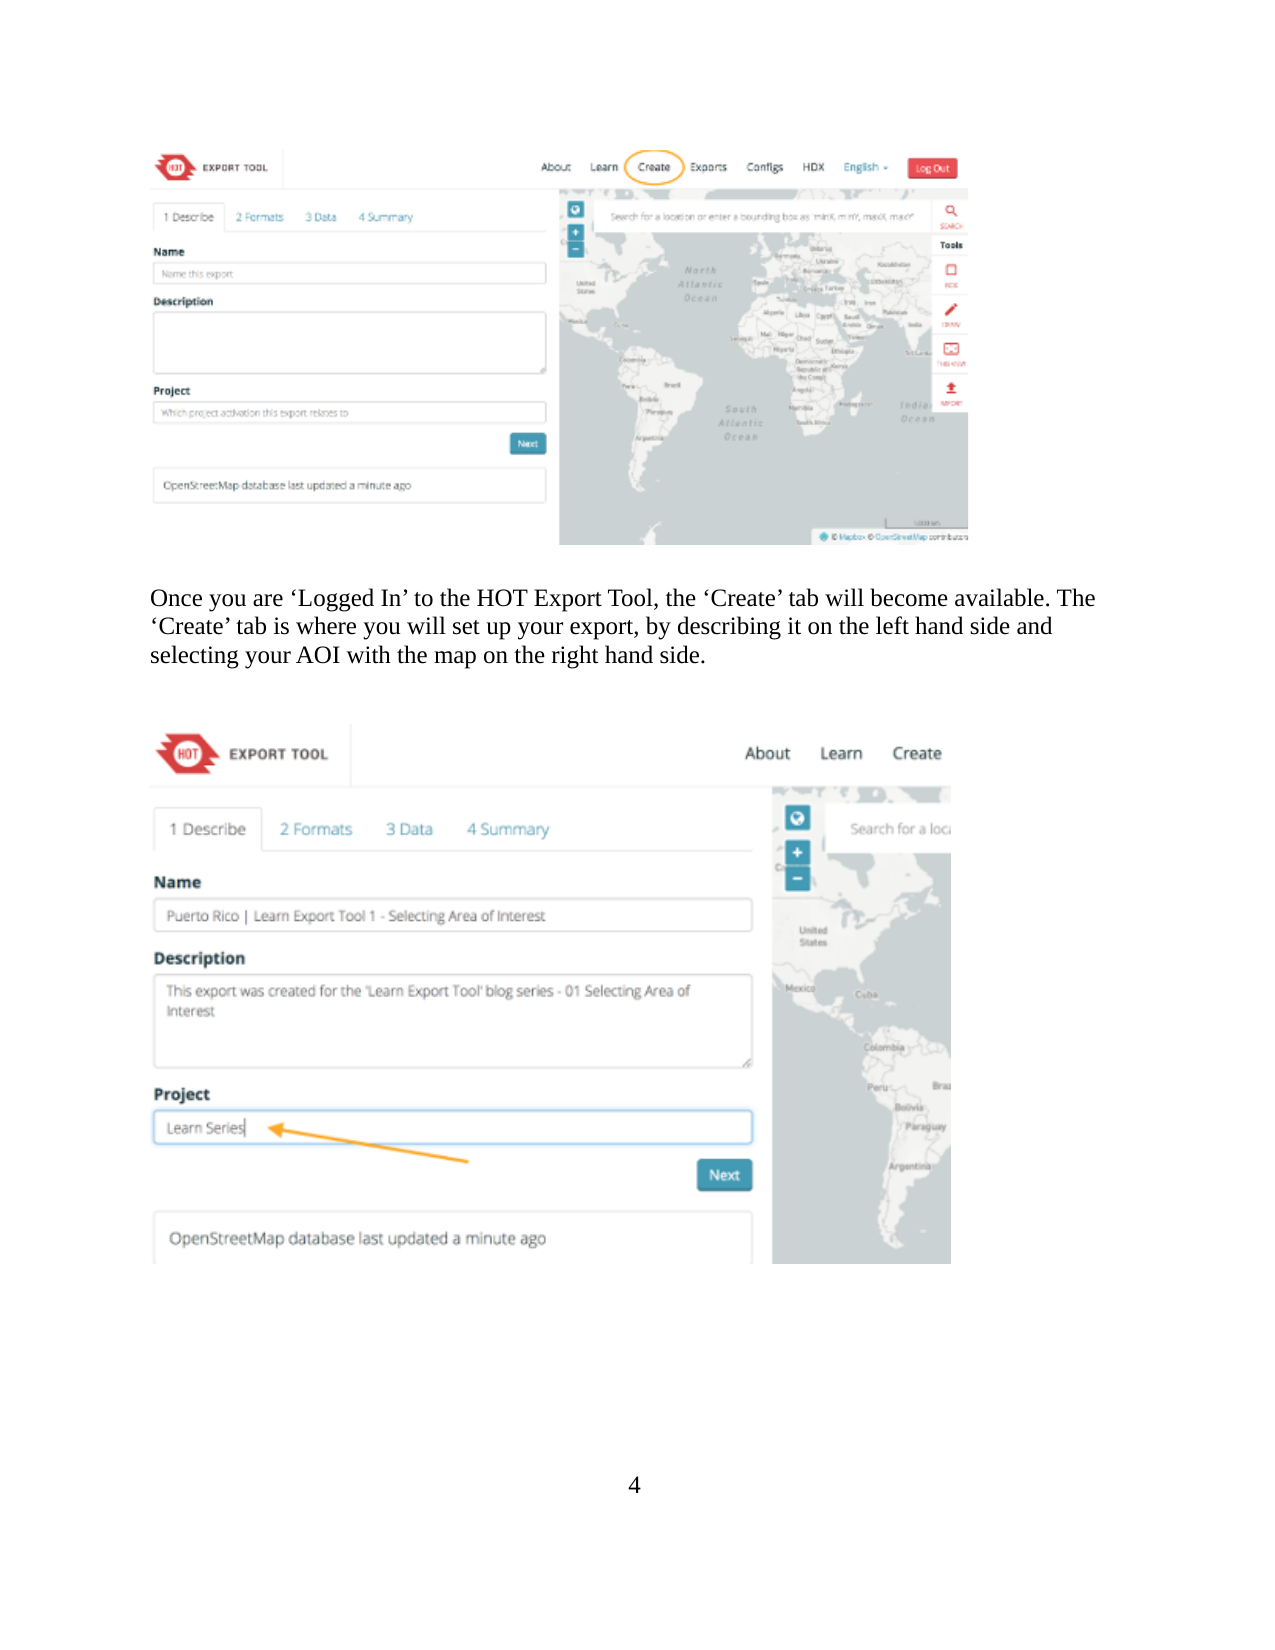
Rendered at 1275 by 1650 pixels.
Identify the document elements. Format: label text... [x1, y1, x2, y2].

picture [150, 724, 951, 1264]
picture [150, 150, 969, 545]
text Once you are ‘Logged In’ to the HOT Export Tool, the ‘Create’ tab will become available. The ‘Create’ tab is where you will set up your export, by describing it on the left hand side and selecting your AOI with the map on the right hand side. [150, 583, 1125, 669]
